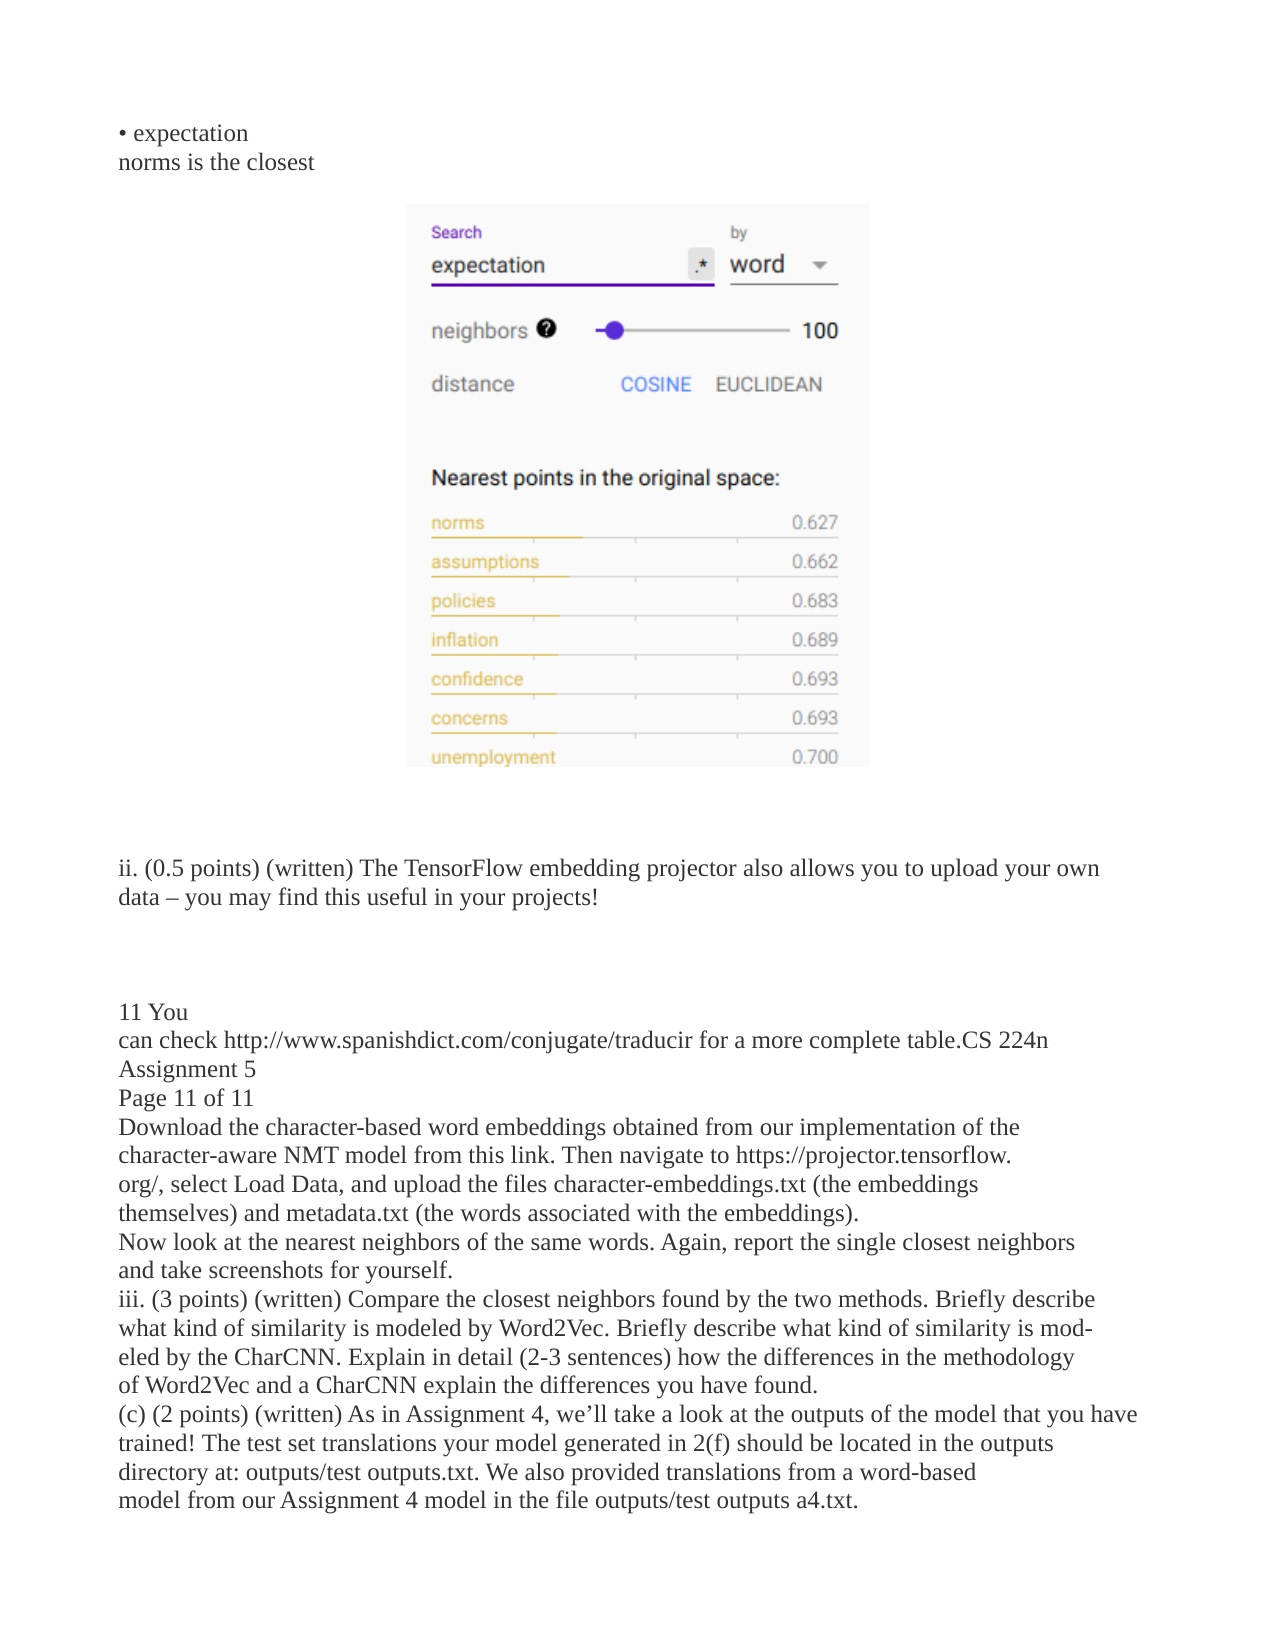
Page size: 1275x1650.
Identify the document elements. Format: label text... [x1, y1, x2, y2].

text org/, select Load Data, and upload the files character-embeddings.txt (the embeddings [118, 1169, 1157, 1198]
text Page 11 of 11 [118, 1083, 1157, 1112]
text can check http://www.spanishdict.com/conjugate/traducir for a more complete table.CS 224n [118, 1026, 1157, 1054]
picture [405, 204, 870, 767]
text Assignment 5 [118, 1054, 1157, 1083]
text eled by the CharCNN. Explain in detail (2-3 sentences) how the differences in the methodology [118, 1342, 1157, 1371]
text trained! The test set translations your model generated in 2(f) should be located in the outputs [118, 1428, 1157, 1457]
text and take screenshots for yourself. [118, 1256, 1157, 1284]
text Download the character-based word embeddings obtained from our implementation of the [118, 1112, 1157, 1141]
text norms is the closest [118, 147, 1157, 176]
text ii. (0.5 points) (written) The TensorFlow embedding projector also allows you to upload your own [118, 853, 1157, 882]
text • expectation [118, 118, 1157, 147]
text themselves) and metadata.txt (the words associated with the embeddings). [118, 1198, 1157, 1227]
text character-aware NMT model from this link. Then navigate to https://projector.tensorflow. [118, 1141, 1157, 1169]
text (c) (2 points) (written) As in Assignment 4, we’ll take a look at the outputs of the model that you have [118, 1399, 1157, 1428]
text directory at: outputs/test outputs.txt. We also provided translations from a word-based [118, 1457, 1157, 1486]
text of Word2Vec and a CharCNN explain the differences you have found. [118, 1371, 1157, 1399]
text model from our Assignment 4 model in the file outputs/test outputs a4.txt. [118, 1486, 1157, 1514]
text iii. (3 points) (written) Compare the closest neighbors found by the two methods. Briefly describe [118, 1284, 1157, 1313]
text 11 You [118, 997, 1157, 1026]
text data – you may find this useful in your projects! [118, 882, 1157, 911]
text what kind of similarity is modeled by Word2Vec. Briefly describe what kind of similarity is mod- [118, 1313, 1157, 1342]
text Now look at the nearest neighbors of the same words. Again, report the single closest neighbors [118, 1227, 1157, 1256]
